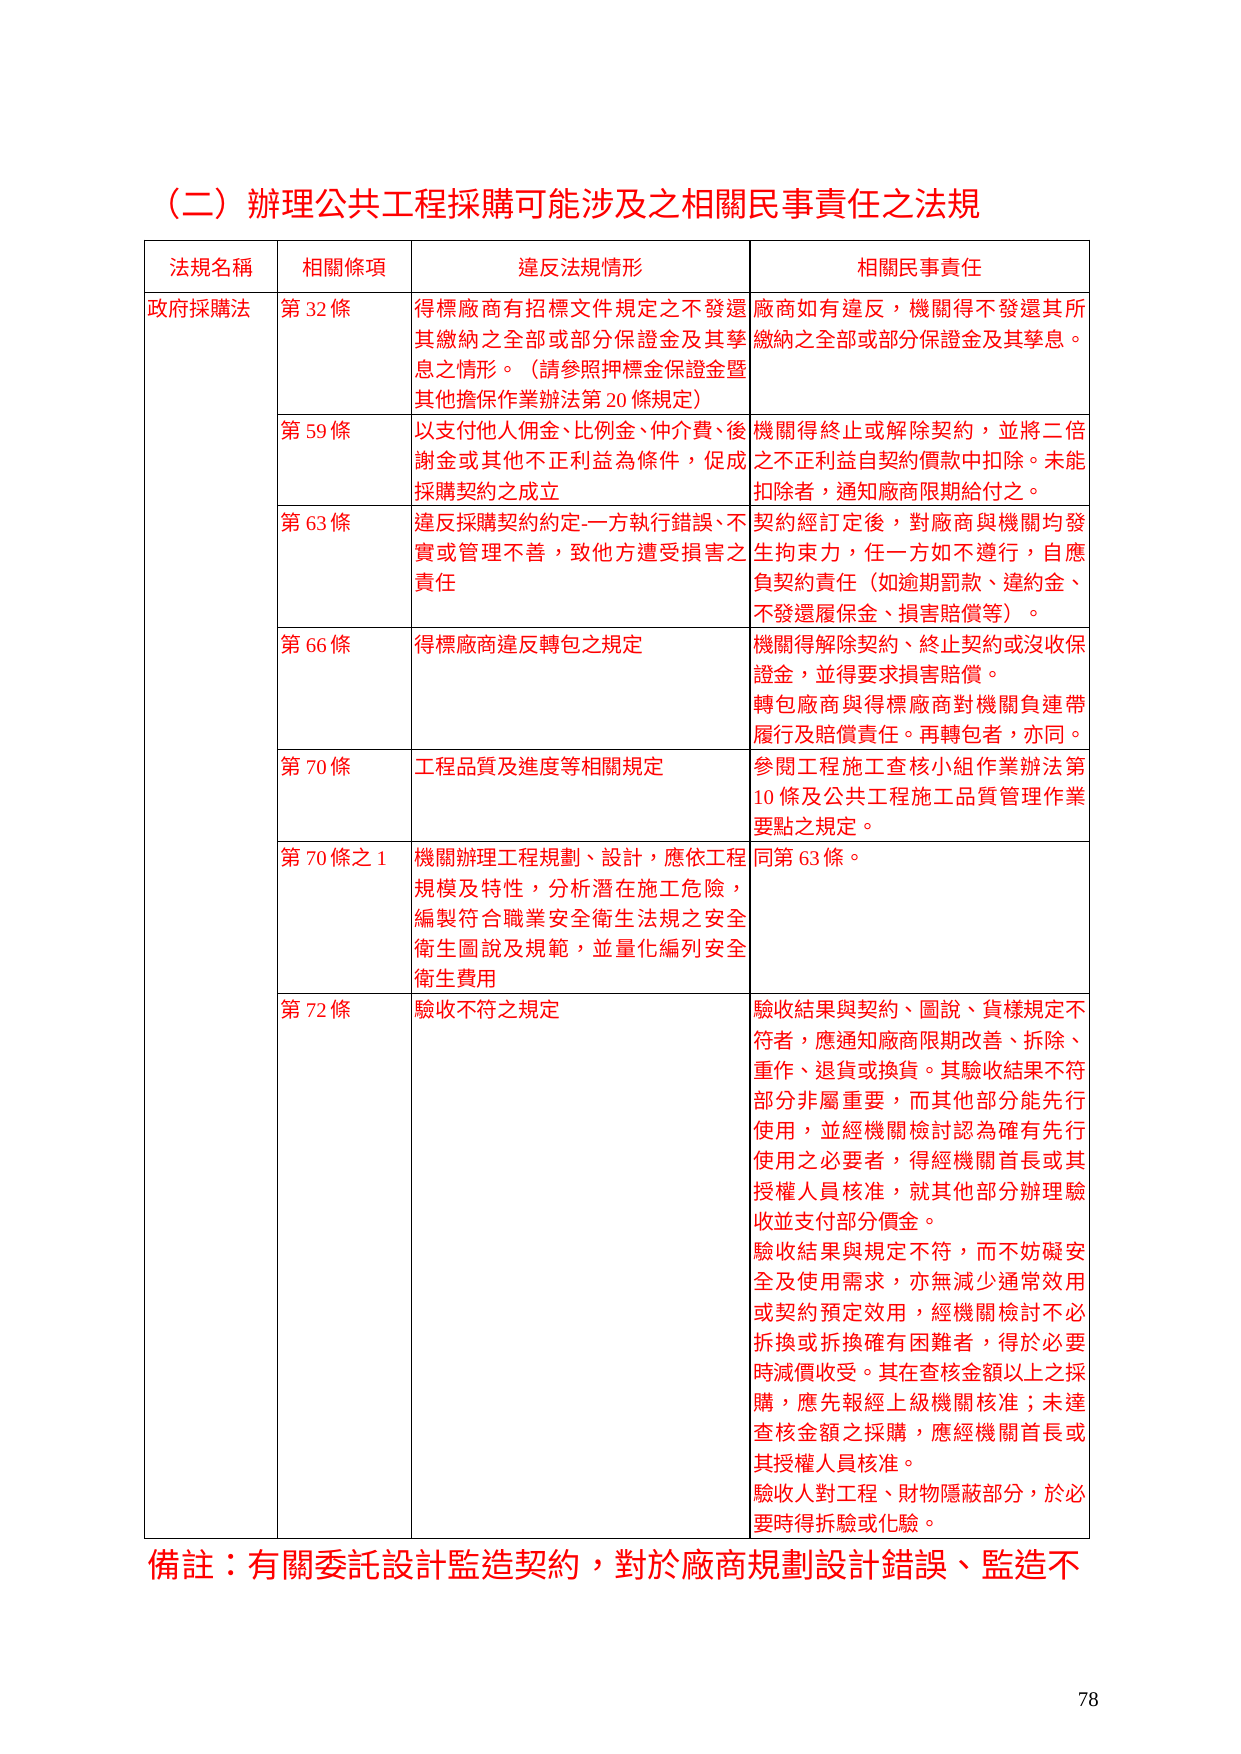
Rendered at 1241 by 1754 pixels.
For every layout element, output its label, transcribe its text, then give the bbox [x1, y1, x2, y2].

table_header 違反法規情形 [412, 241, 749, 292]
table_cell 第59條 [278, 415, 411, 505]
table_cell 得標廠商違反轉包之規定 [412, 628, 749, 749]
table_header 法規名稱 [145, 241, 277, 292]
table_cell 工程品質及進度等相關規定 [412, 750, 749, 841]
table_cell 第70條之1 [278, 842, 411, 993]
table_cell 第70條 [278, 750, 411, 841]
table_cell 第32條 [278, 293, 411, 413]
table_cell 廠商如有違反，機關得不發還其所繳納之全部或部分保證金及其孳息。 [751, 293, 1089, 413]
table_cell 違反採購契約約定-一方執行錯誤、不實或管理不善，致他方遭受損害之責任 [412, 506, 749, 627]
table_cell 第63條 [278, 506, 411, 627]
table_cell 機關得終止或解除契約，並將二倍之不正利益自契約價款中扣除。未能扣除者，通知廠商限期給付之。 [751, 415, 1089, 505]
table_cell 機關辦理工程規劃、設計，應依工程規模及特性，分析潛在施工危險，編製符合職業安全衛生法規之安全衛生圖說及規範，並量化編列安全衛生費用 [412, 842, 749, 993]
table_cell 以支付他人佣金、比例金、仲介費、後謝金或其他不正利益為條件，促成採購契約之成立 [412, 415, 749, 505]
table_cell 同第63條。 [751, 842, 1089, 993]
table_header 相關民事責任 [751, 241, 1089, 292]
table_cell 驗收結果與契約、圖說、貨樣規定不符者，應通知廠商限期改善、拆除、重作、退貨或換貨。其驗收結果不符部分非屬重要，而其他部分能先行使用，並經機關檢討認為確有先行使用之必要者，得經機關首長或其授權人員核准，就其他部分辦理驗收並支付部分價金。 驗收結果與規定不符，而不妨礙安全及使用需求，亦無減少通常效用或契約預定效用，經機關檢討不必拆換或拆換確有困難者，得於必要時減價收受。其在查核金額以上之採購，應先報經上級機關核准；未達查核金額之採購，應經機關首長或其授權人員核准。 驗收人對工程、財物隱蔽部分，於必要時得拆驗或化驗。 [751, 994, 1089, 1537]
table_cell 政府採購法 [145, 293, 277, 1537]
text （二）辦理公共工程採購可能涉及之相關民事責任之法規 [148, 164, 1092, 239]
table_cell 契約經訂定後，對廠商與機關均發生拘束力，任一方如不遵行，自應負契約責任（如逾期罰款、違約金、不發還履保金、損害賠償等）。 [751, 506, 1089, 627]
table_cell 第72條 [278, 994, 411, 1537]
table_cell 第66條 [278, 628, 411, 749]
table_cell 得標廠商有招標文件規定之不發還其繳納之全部或部分保證金及其孳息之情形。（請參照押標金保證金暨其他擔保作業辦法第20條規定） [412, 293, 749, 413]
table_header 相關條項 [278, 241, 411, 292]
table_cell 參閱工程施工查核小組作業辦法第10條及公共工程施工品質管理作業要點之規定。 [751, 750, 1089, 841]
table_cell 驗收不符之規定 [412, 994, 749, 1537]
table_cell 機關得解除契約、終止契約或沒收保證金，並得要求損害賠償。 轉包廠商與得標廠商對機關負連帶履行及賠償責任。再轉包者，亦同。 [751, 628, 1089, 749]
text 備註：有關委託設計監造契約，對於廠商規劃設計錯誤、監造不 [148, 1538, 1092, 1587]
